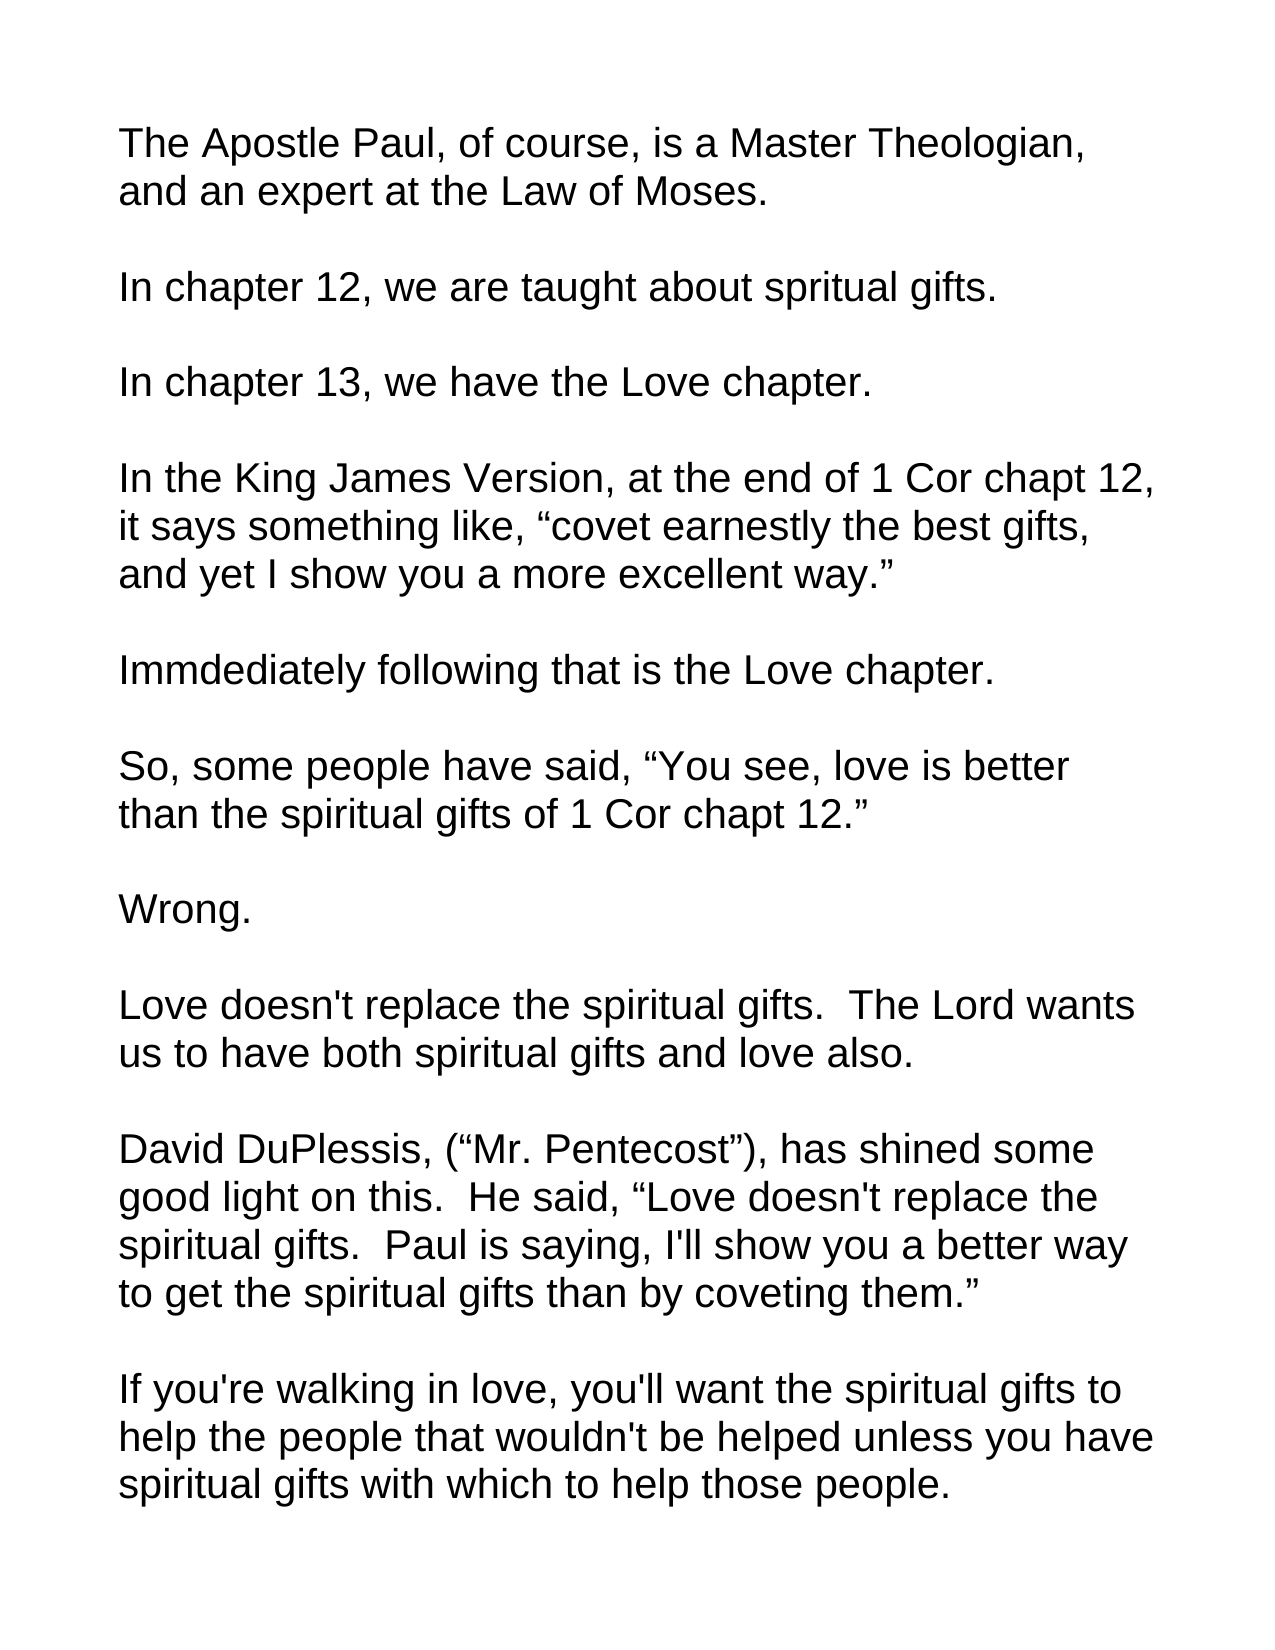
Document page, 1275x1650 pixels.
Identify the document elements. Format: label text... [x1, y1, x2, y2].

text If you're walking in love, you'll want the spiritual gifts to help the people that wouldn't be helped unless you have spiritual gifts with which to help those people. [118, 1364, 1157, 1508]
text In the King James Version, at the end of 1 Cor chapt 12, it says something like, “covet earnestly the best gifts, and yet I show you a more excellent way.” [118, 453, 1157, 597]
text In chapter 12, we are taught about spritual gifts. [118, 262, 1157, 310]
text The Apostle Paul, of course, is a Master Theologian, and an expert at the Law of Moses. [118, 118, 1157, 214]
text David DuPlessis, (“Mr. Pentecost”), has shined some good light on this. He said, “Love doesn't replace the spiritual gifts. Paul is saying, I'll show you a better way to get the spiritual gifts than by coveting them.” [118, 1124, 1157, 1316]
text Wrong. [118, 885, 1157, 933]
text So, some people have said, “You see, love is better than the spiritual gifts of 1 Cor chapt 12.” [118, 741, 1157, 837]
text Immdediately following that is the Love chapter. [118, 645, 1157, 693]
text In chapter 13, we have the Love chapter. [118, 358, 1157, 406]
text Love doesn't replace the spiritual gifts. The Lord wants us to have both spiritual gifts and love also. [118, 981, 1157, 1076]
